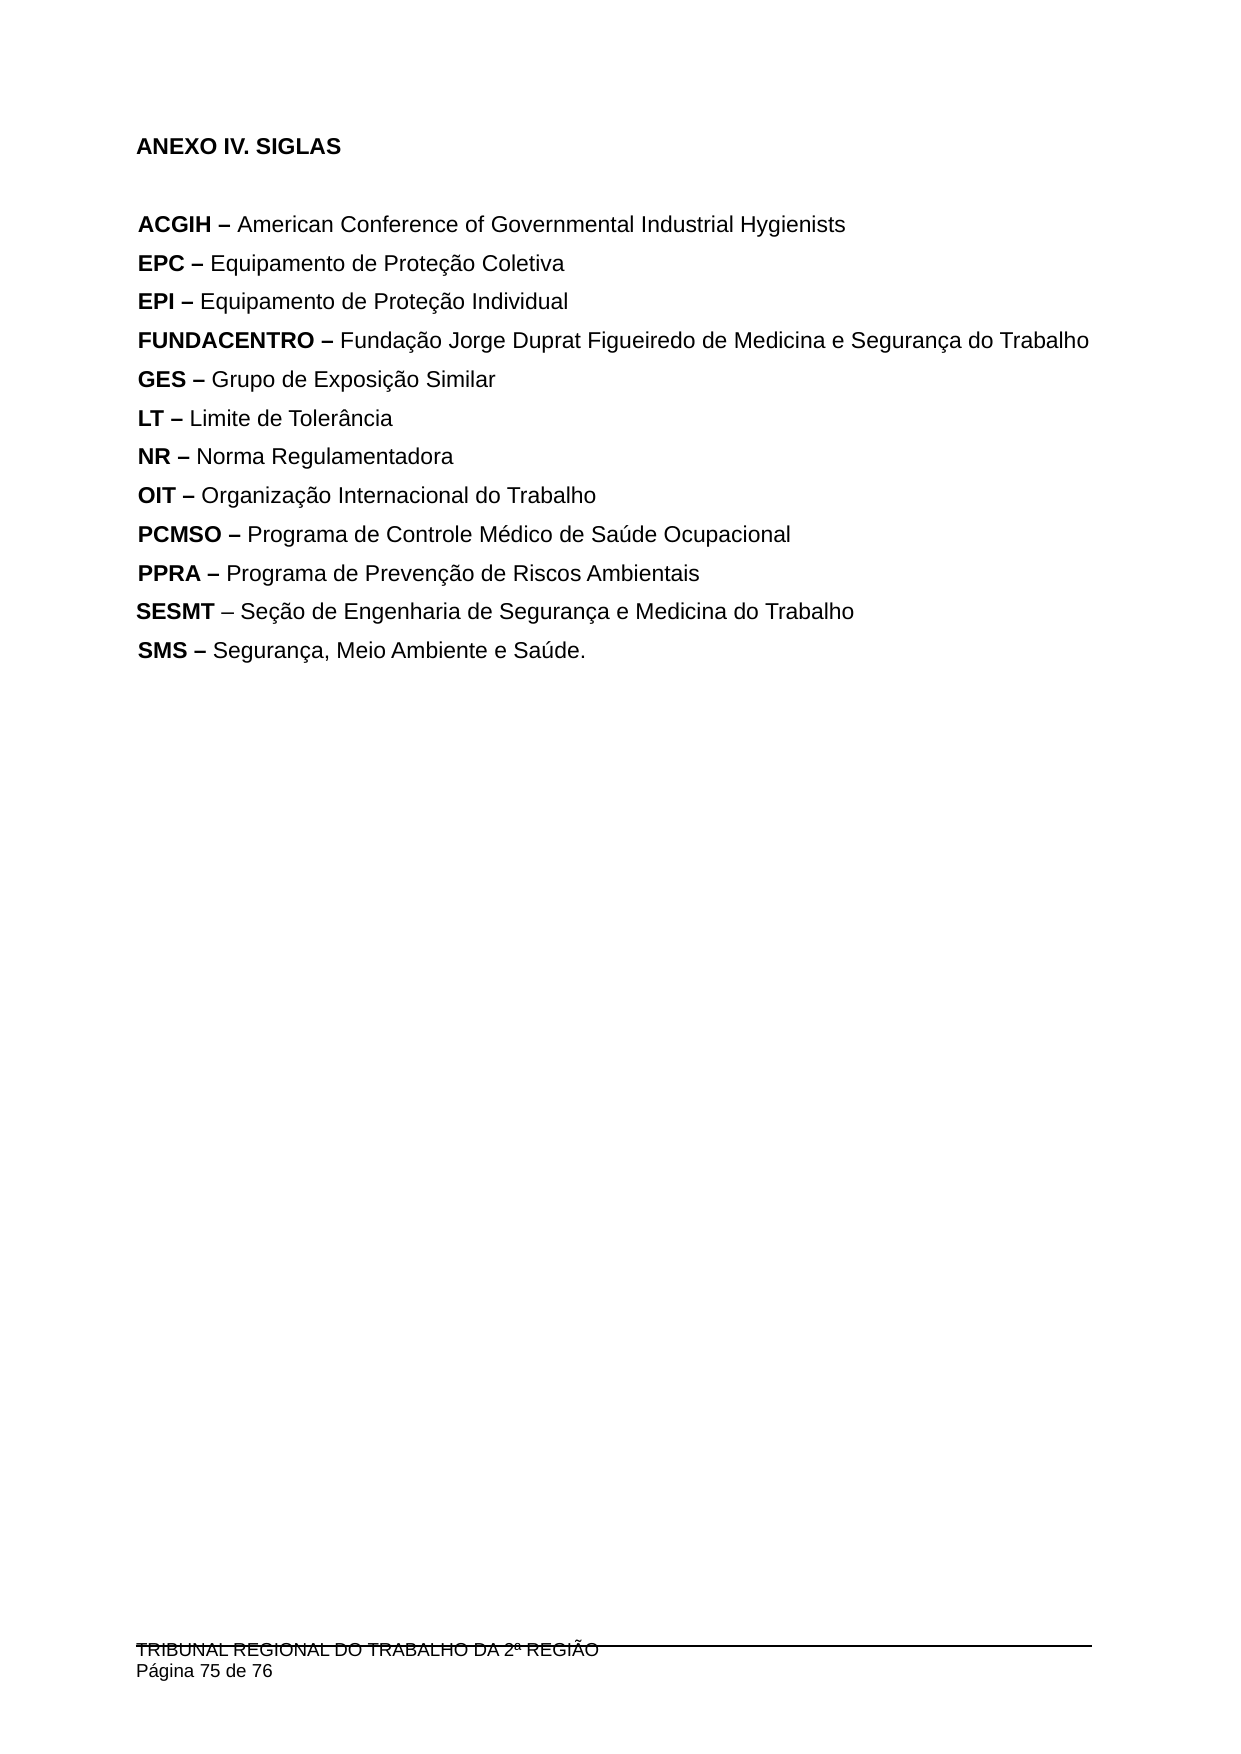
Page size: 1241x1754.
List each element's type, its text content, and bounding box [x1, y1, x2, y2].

text PCMSO – Programa de Controle Médico de Saúde Ocupacional [138, 521, 1104, 547]
text ANEXO IV. SIGLAS [136, 133, 1104, 159]
text OIT – Organização Internacional do Trabalho [138, 482, 1104, 508]
text NR – Norma Regulamentadora [138, 443, 1104, 469]
text SESMT – Seção de Engenharia de Segurança e Medicina do Trabalho [136, 598, 1104, 624]
text EPI – Equipamento de Proteção Individual [138, 288, 1104, 314]
text LT – Limite de Tolerância [138, 404, 1104, 431]
text SMS – Segurança, Meio Ambiente e Saúde. [138, 637, 1104, 663]
text PPRA – Programa de Prevenção de Riscos Ambientais [138, 559, 1104, 586]
text EPC – Equipamento de Proteção Coletiva [138, 249, 1104, 276]
text FUNDACENTRO – Fundação Jorge Duprat Figueiredo de Medicina e Segurança do Trabalho [138, 327, 1104, 353]
text ACGIH – American Conference of Governmental Industrial Hygienists [138, 211, 1104, 237]
text GES – Grupo de Exposição Similar [138, 366, 1104, 392]
